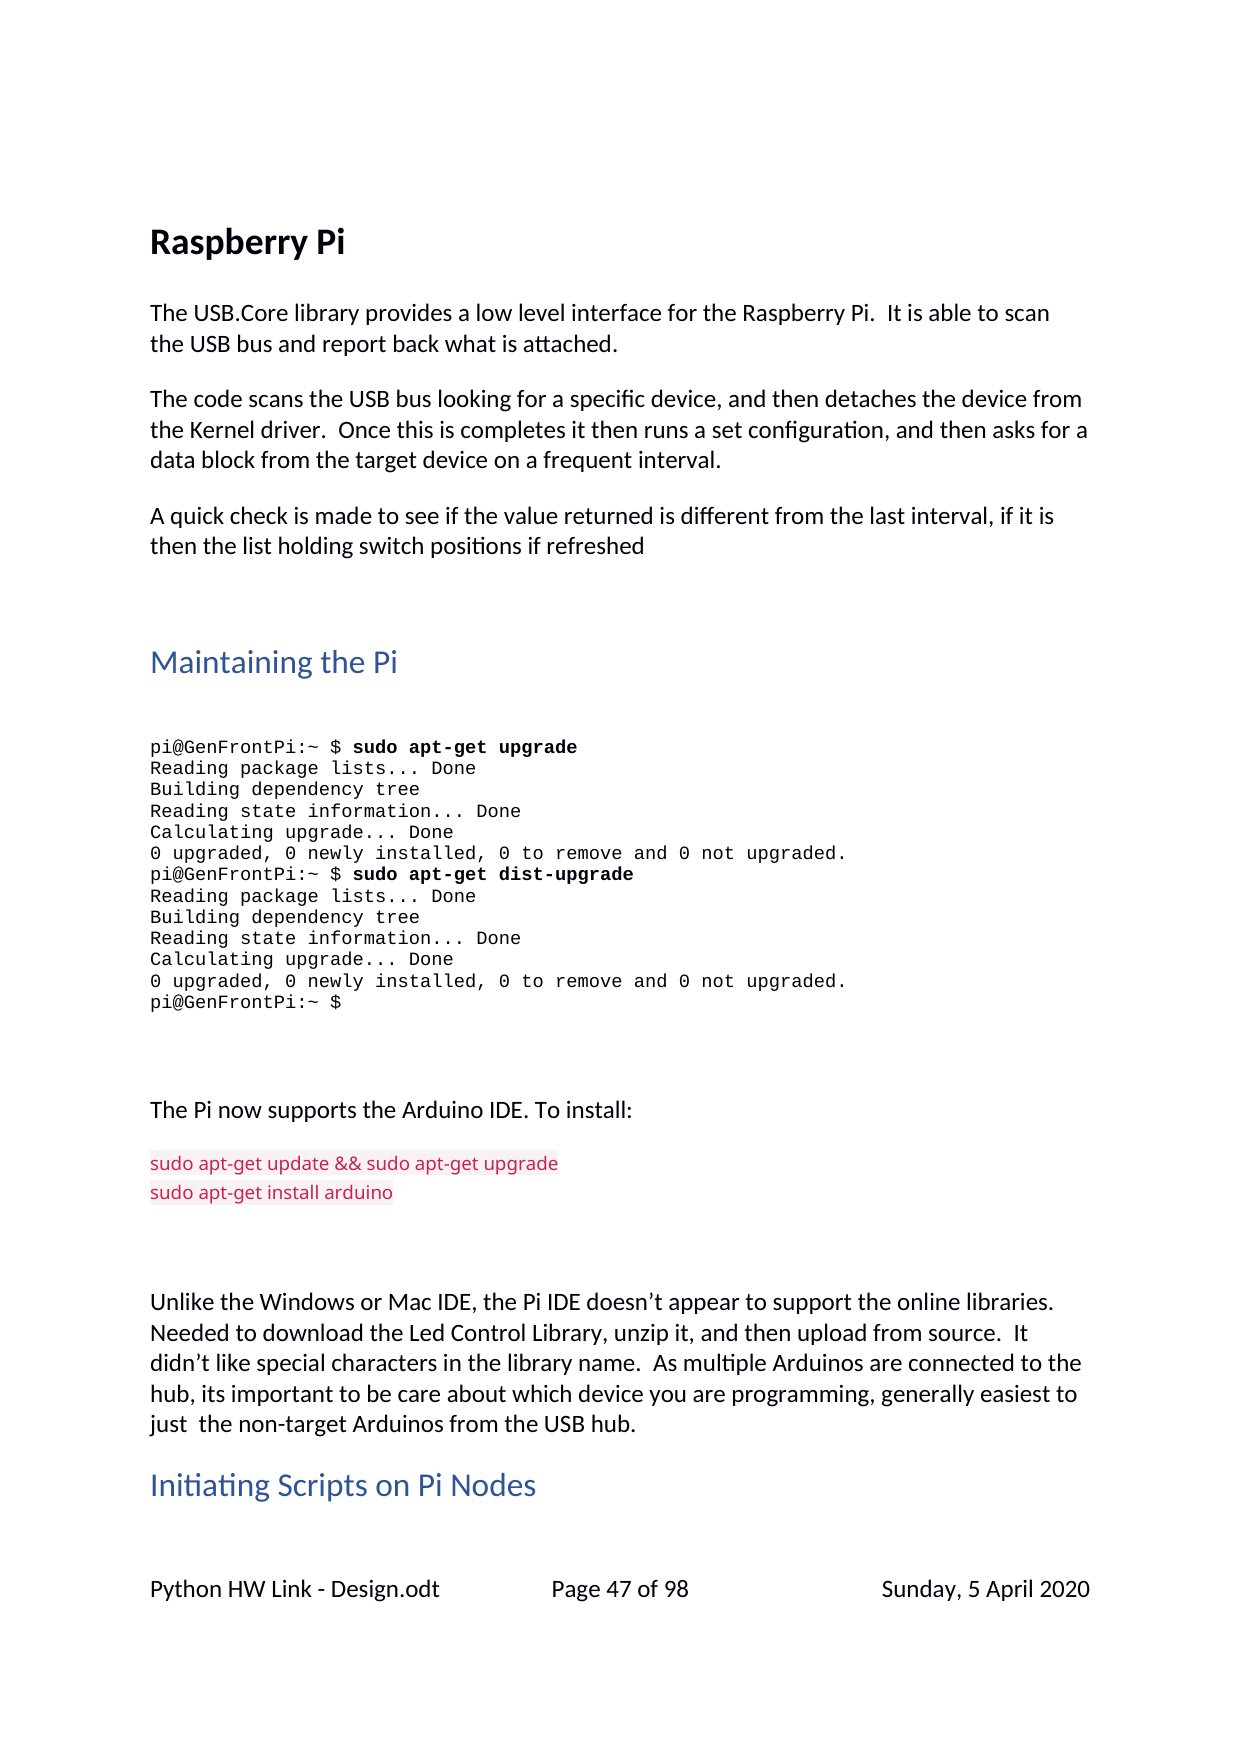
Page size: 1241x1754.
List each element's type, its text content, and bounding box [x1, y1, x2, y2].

text Building dependency tree [150, 780, 1090, 801]
text Calculating upgrade... Done [150, 950, 1090, 971]
text Reading package lists... Done [150, 759, 1090, 780]
text pi@GenFrontPi:~ $ sudo apt-get dist-upgrade [150, 865, 1090, 886]
text Unlike the Windows or Mac IDE, the Pi IDE doesn’t appear to support the online libraries. Needed to download the Led Control Library, unzip it, and then upload from source. It didn’t like special characters in the library name. As multiple Arduinos are connected to the hub, its important to be care about which device you are programming, generally easiest to just the non-target Arduinos from the USB hub. [150, 1286, 1090, 1439]
subtitle Maintaining the Pi [150, 641, 1090, 682]
text 0 upgraded, 0 newly installed, 0 to remove and 0 not upgraded. [150, 971, 1090, 993]
subtitle Raspberry Pi [150, 218, 1090, 264]
text Building dependency tree [150, 908, 1090, 929]
text Reading state information... Done [150, 929, 1090, 950]
text pi@GenFrontPi:~ $ [150, 993, 1090, 1014]
text The code scans the USB bus looking for a specific device, and then detaches the device from the Kernel driver. Once this is completes it then runs a set configuration, and then asks for a data block from the target device on a frequent interval. [150, 383, 1090, 475]
text pi@GenFrontPi:~ $ sudo apt-get upgrade [150, 738, 1090, 759]
text A quick check is made to see if the value returned is different from the last interval, if it is then the list holding switch positions if refreshed [150, 500, 1090, 561]
text The USB.Core library provides a low level interface for the Raspberry Pi. It is able to scan the USB bus and report back what is attached. [150, 297, 1090, 358]
text Calculating upgrade... Done [150, 823, 1090, 844]
text The Pi now supports the Arduino IDE. To install: [150, 1094, 1090, 1125]
text sudo apt-get update && sudo apt-get upgrade sudo apt-get install arduino [150, 1150, 1090, 1206]
subtitle Initiating Scripts on Pi Nodes [150, 1464, 1090, 1505]
text Reading state information... Done [150, 801, 1090, 823]
text Reading package lists... Done [150, 886, 1090, 908]
text 0 upgraded, 0 newly installed, 0 to remove and 0 not upgraded. [150, 844, 1090, 865]
